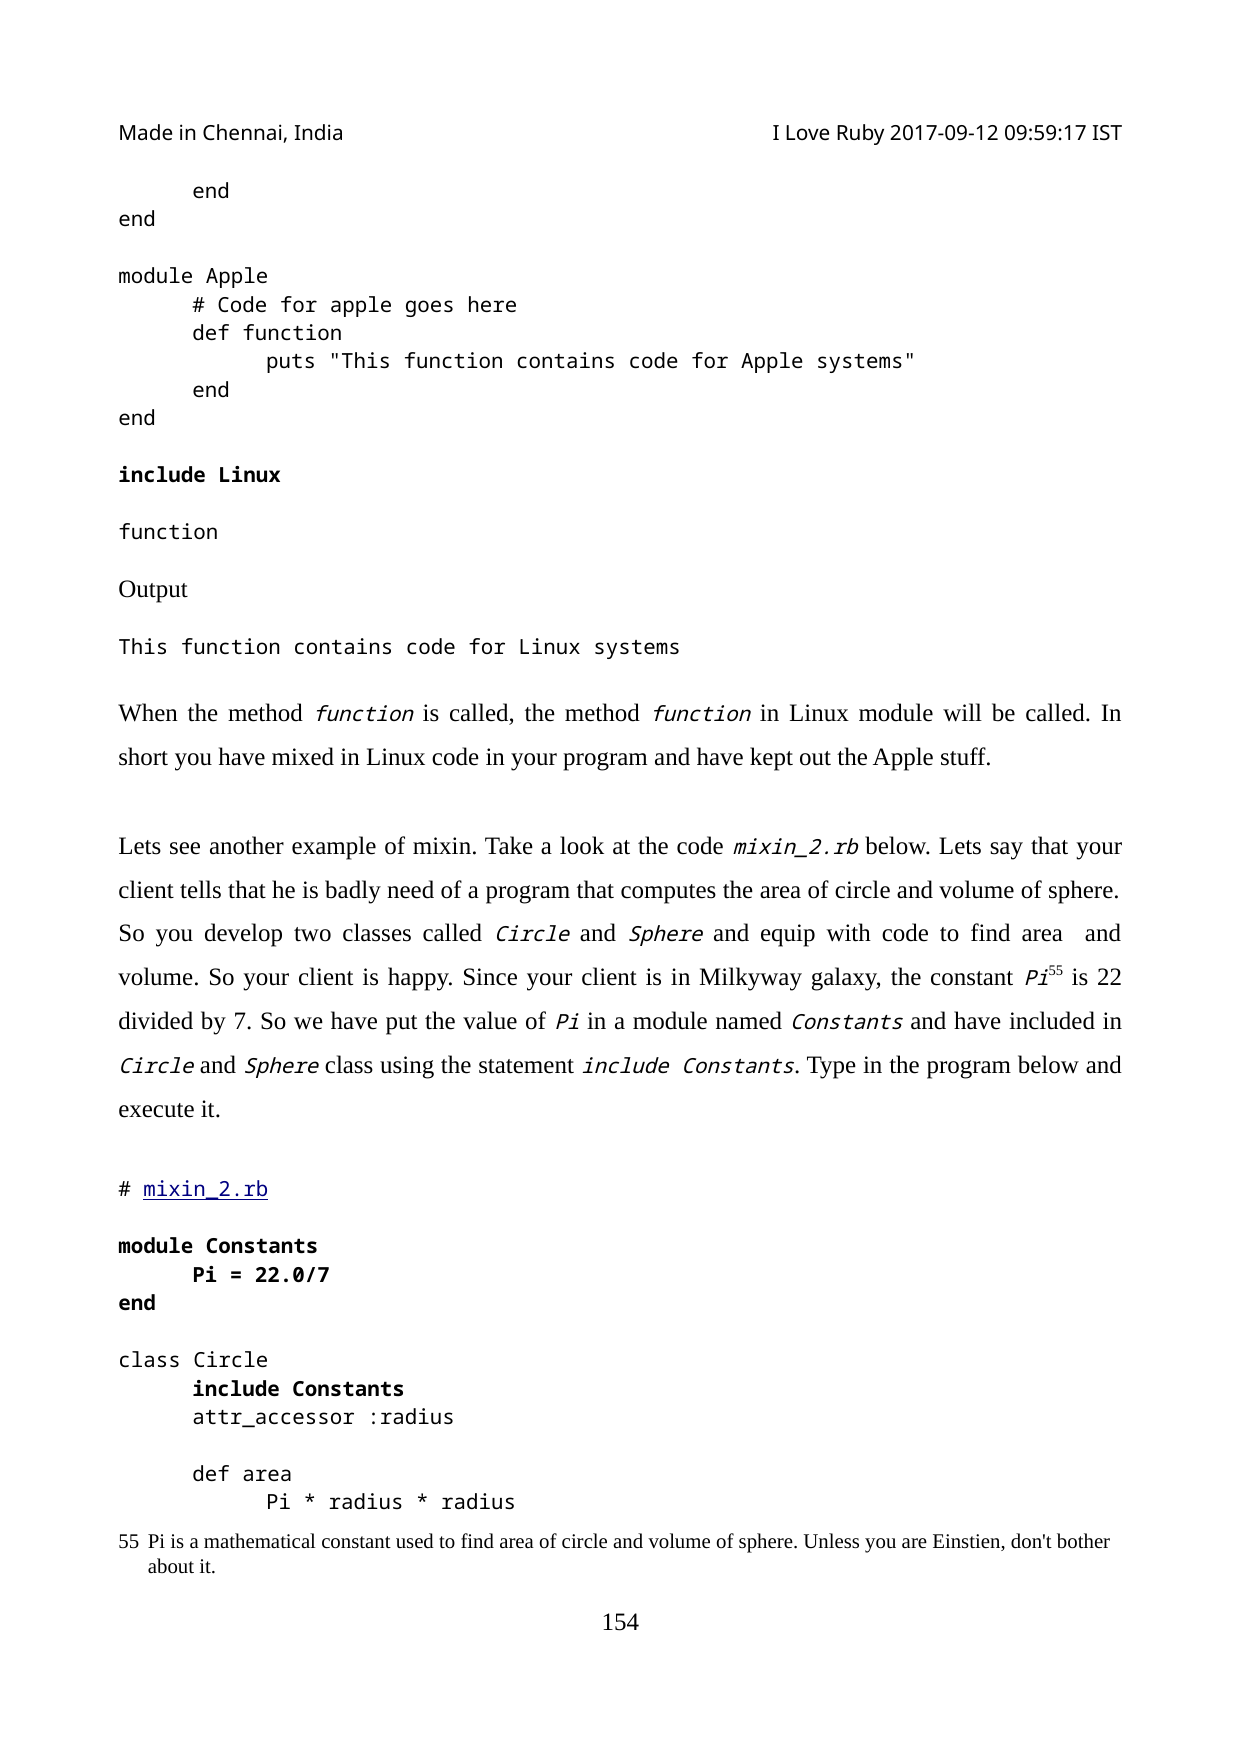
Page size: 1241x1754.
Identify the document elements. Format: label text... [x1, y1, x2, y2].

text Pi is a mathematical constant used to find area of circle and volume of sphere. Unless you are Einstien, don't bother about it. [118, 1529, 1122, 1578]
text Pi = 22.0/7 [118, 1260, 1122, 1288]
text attr_accessor :radius [118, 1402, 1122, 1431]
text # mixin_2.rb [118, 1174, 1122, 1203]
text end [118, 403, 1122, 432]
text class Circle [118, 1345, 1122, 1374]
text include Linux [118, 460, 1122, 489]
text module Constants [118, 1231, 1122, 1260]
text When the method function is called, the method function in Linux module will be called. In short you have mixed in Linux code in your program and have kept out the Apple stuff. [118, 698, 1122, 771]
text end [118, 375, 1122, 403]
text include Constants [118, 1374, 1122, 1402]
text puts "This function contains code for Apple systems" [118, 347, 1122, 375]
text # Code for apple goes here [118, 290, 1122, 318]
text end [118, 176, 1122, 204]
text function [118, 517, 1122, 546]
text def function [118, 318, 1122, 347]
text module Apple [118, 261, 1122, 290]
text This function contains code for Linux systems [118, 632, 1122, 660]
text def area [118, 1459, 1122, 1487]
text end [118, 1288, 1122, 1317]
text end [118, 204, 1122, 233]
text Output [118, 574, 1122, 603]
text Pi * radius * radius [118, 1487, 1122, 1516]
text Lets see another example of mixin. Take a look at the code mixin_2.rb below. Lets say that your client tells that he is badly need of a program that computes the area of circle and volume of sphere. So you develop two classes called Circle and Sphere and equip with code to find area and volume. So your client is happy. Since your client is in Milkyway galaxy, the constant Pi is 22 divided by 7. So we have put the value of Pi in a module named Constants and have included in Circle and Sphere class using the statement include Constants. Type in the program below and execute it. [118, 831, 1122, 1123]
